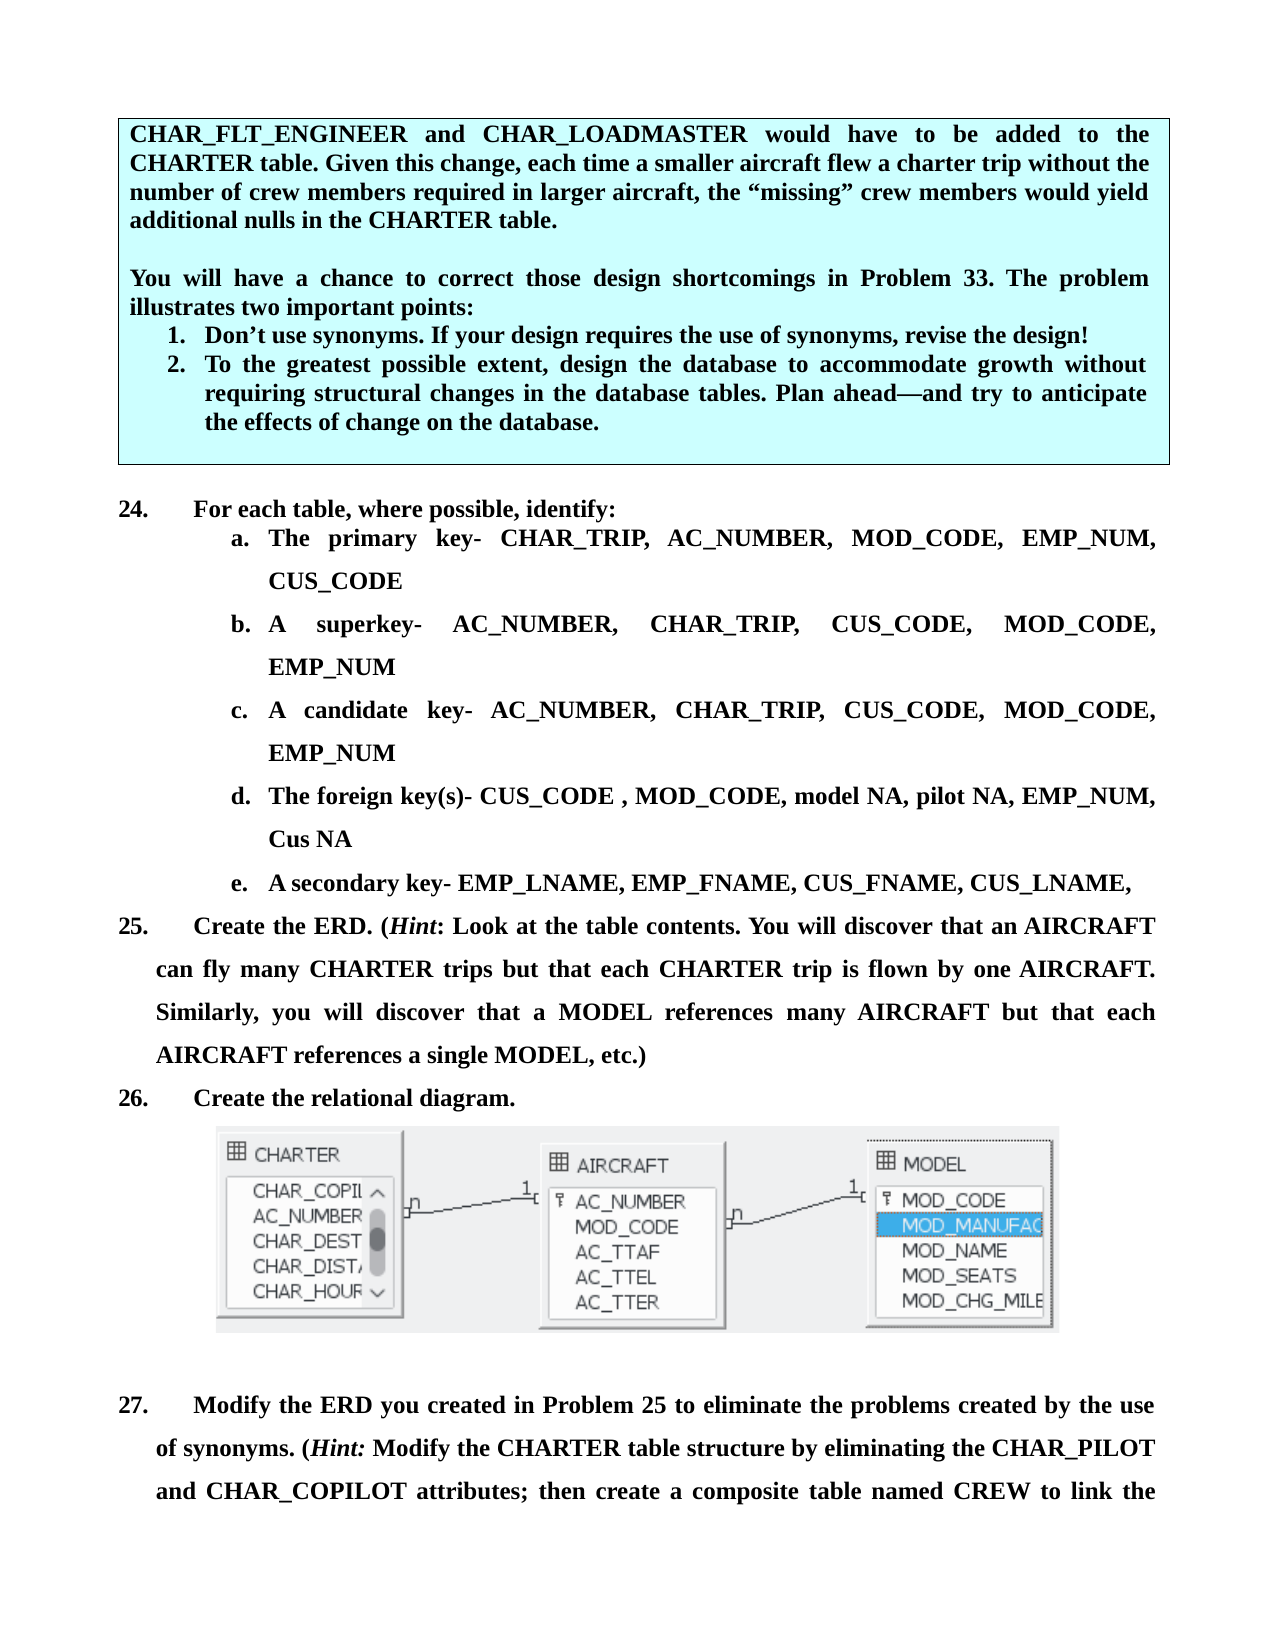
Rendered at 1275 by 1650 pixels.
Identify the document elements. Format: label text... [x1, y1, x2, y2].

list A secondary key- EMP_LNAME, EMP_FNAME, CUS_FNAME, CUS_LNAME, [231, 868, 1157, 896]
list For each table, where possible, identify: [118, 494, 1157, 523]
list A candidate key- AC_NUMBER, CHAR_TRIP, CUS_CODE, MOD_CODE, EMP_NUM [231, 695, 1157, 767]
list Create the relational diagram. [118, 1083, 1157, 1112]
table_header CHAR_FLT_ENGINEER and CHAR_LOADMASTER would have to be added to the CHARTER table. Given this change, each time a smaller aircraft flew a charter trip without the number of crew members required in larger aircraft, the “missing” crew members would yield additional nulls in the CHARTER table. You will have a chance to correct those design shortcomings in Problem 33. The problem illustrates two important points: Don’t use synonyms. If your design requires the use of synonyms, revise the design! To the greatest possible extent, design the database to accommodate growth without requiring structural changes in the database tables. Plan ahead—and try to anticipate the effects of change on the database. [119, 119, 1169, 464]
picture [215, 1126, 1060, 1333]
list Modify the ERD you created in Problem 25 to eliminate the problems created by the use of synonyms. (Hint: Modify the CHARTER table structure by eliminating the CHAR_PILOT and CHAR_COPILOT attributes; then create a composite table named CREW to link the [118, 1390, 1157, 1505]
list A superkey- AC_NUMBER, CHAR_TRIP, CUS_CODE, MOD_CODE, EMP_NUM [231, 609, 1157, 681]
list The primary key- CHAR_TRIP, AC_NUMBER, MOD_CODE, EMP_NUM, CUS_CODE [231, 523, 1157, 594]
list The foreign key(s)- CUS_CODE , MOD_CODE, model NA, pilot NA, EMP_NUM, Cus NA [231, 781, 1157, 853]
list Create the ERD. (Hint: Look at the table contents. You will discover that an AIRCRAFT can fly many CHARTER trips but that each CHARTER trip is flown by one AIRCRAFT. Similarly, you will discover that a MODEL references many AIRCRAFT but that each AIRCRAFT references a single MODEL, etc.) [118, 911, 1157, 1069]
